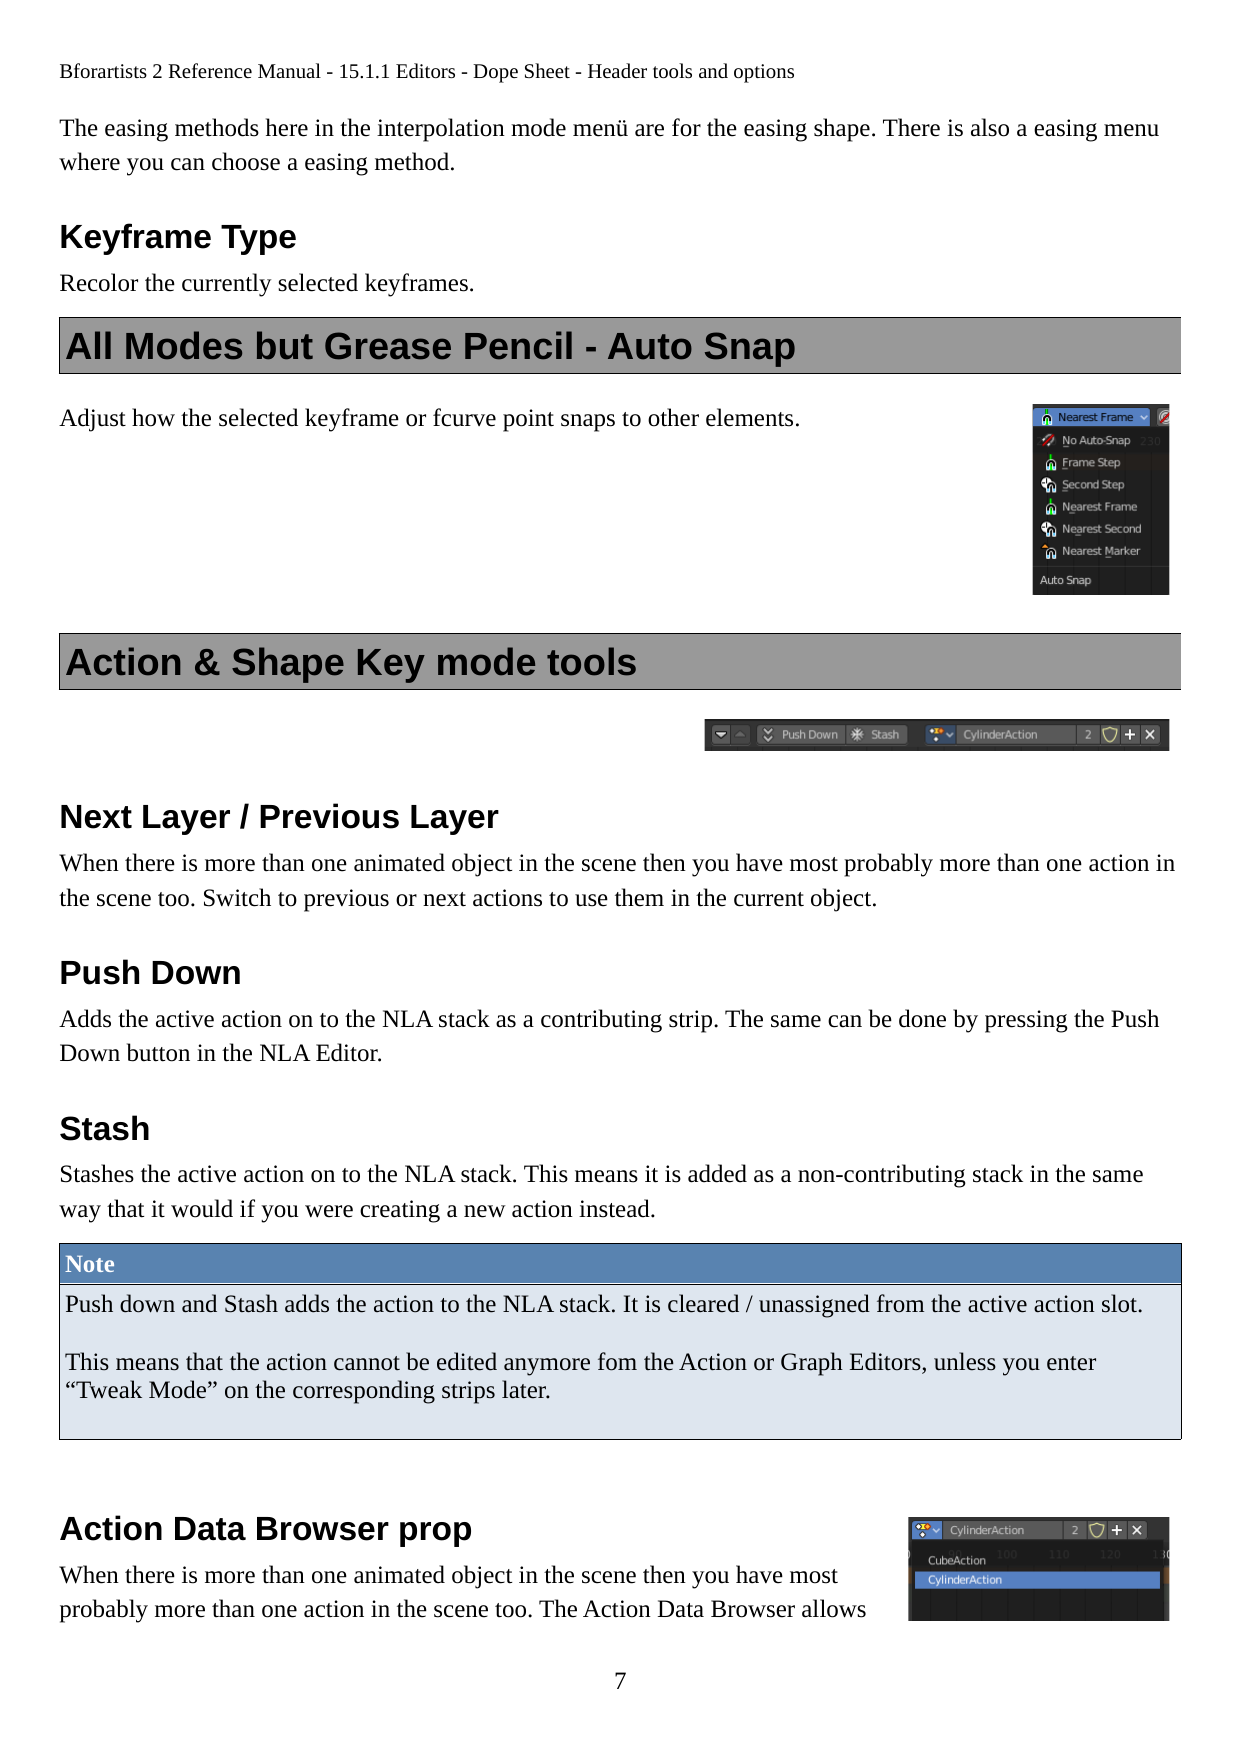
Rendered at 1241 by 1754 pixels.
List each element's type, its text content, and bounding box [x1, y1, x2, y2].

picture [1032, 404, 1170, 595]
subtitle Keyframe Type [59, 217, 1181, 256]
text Adjust how the selected keyframe or fcurve point snaps to other elements. [59, 403, 1181, 432]
text Adds the active action on to the NLA stack as a contributing strip. The same can be done by pressing the Push Down button in the NLA Editor. [59, 1004, 1181, 1067]
text When there is more than one animated object in the scene then you have most probably more than one action in the scene too. Switch to previous or next actions to use them in the current object. [59, 848, 1181, 912]
picture [908, 1517, 1170, 1621]
table_header Action & Shape Key mode tools [60, 634, 1181, 689]
text The easing methods here in the interpolation mode menü are for the easing shape. There is also a easing menu where you can choose a easing method. [59, 113, 1181, 176]
text Stashes the active action on to the NLA stack. This means it is added as a non-contributing stack in the same way that it would if you were creating a new action instead. [59, 1159, 1181, 1223]
subtitle Action Data Browser prop [59, 1509, 1181, 1547]
subtitle Next Layer / Previous Layer [59, 797, 1181, 836]
table_cell Push down and Stash adds the action to the NLA stack. It is cleared / unassigned from the active action slot. This means that the action cannot be edited anymore fom the Action or Graph Editors, unless you enter “Tweak Mode” on the corresponding strips later. [60, 1285, 1181, 1439]
subtitle Push Down [59, 953, 1181, 992]
table_header Note [60, 1244, 1181, 1283]
picture [704, 719, 1170, 751]
subtitle Stash [59, 1108, 1181, 1147]
text Recolor the currently selected keyframes. [59, 268, 1181, 297]
text When there is more than one animated object in the scene then you have most probably more than one action in the scene too. The Action Data Browser allows [59, 1560, 1181, 1623]
table_header All Modes but Grease Pencil - Auto Snap [60, 318, 1181, 373]
